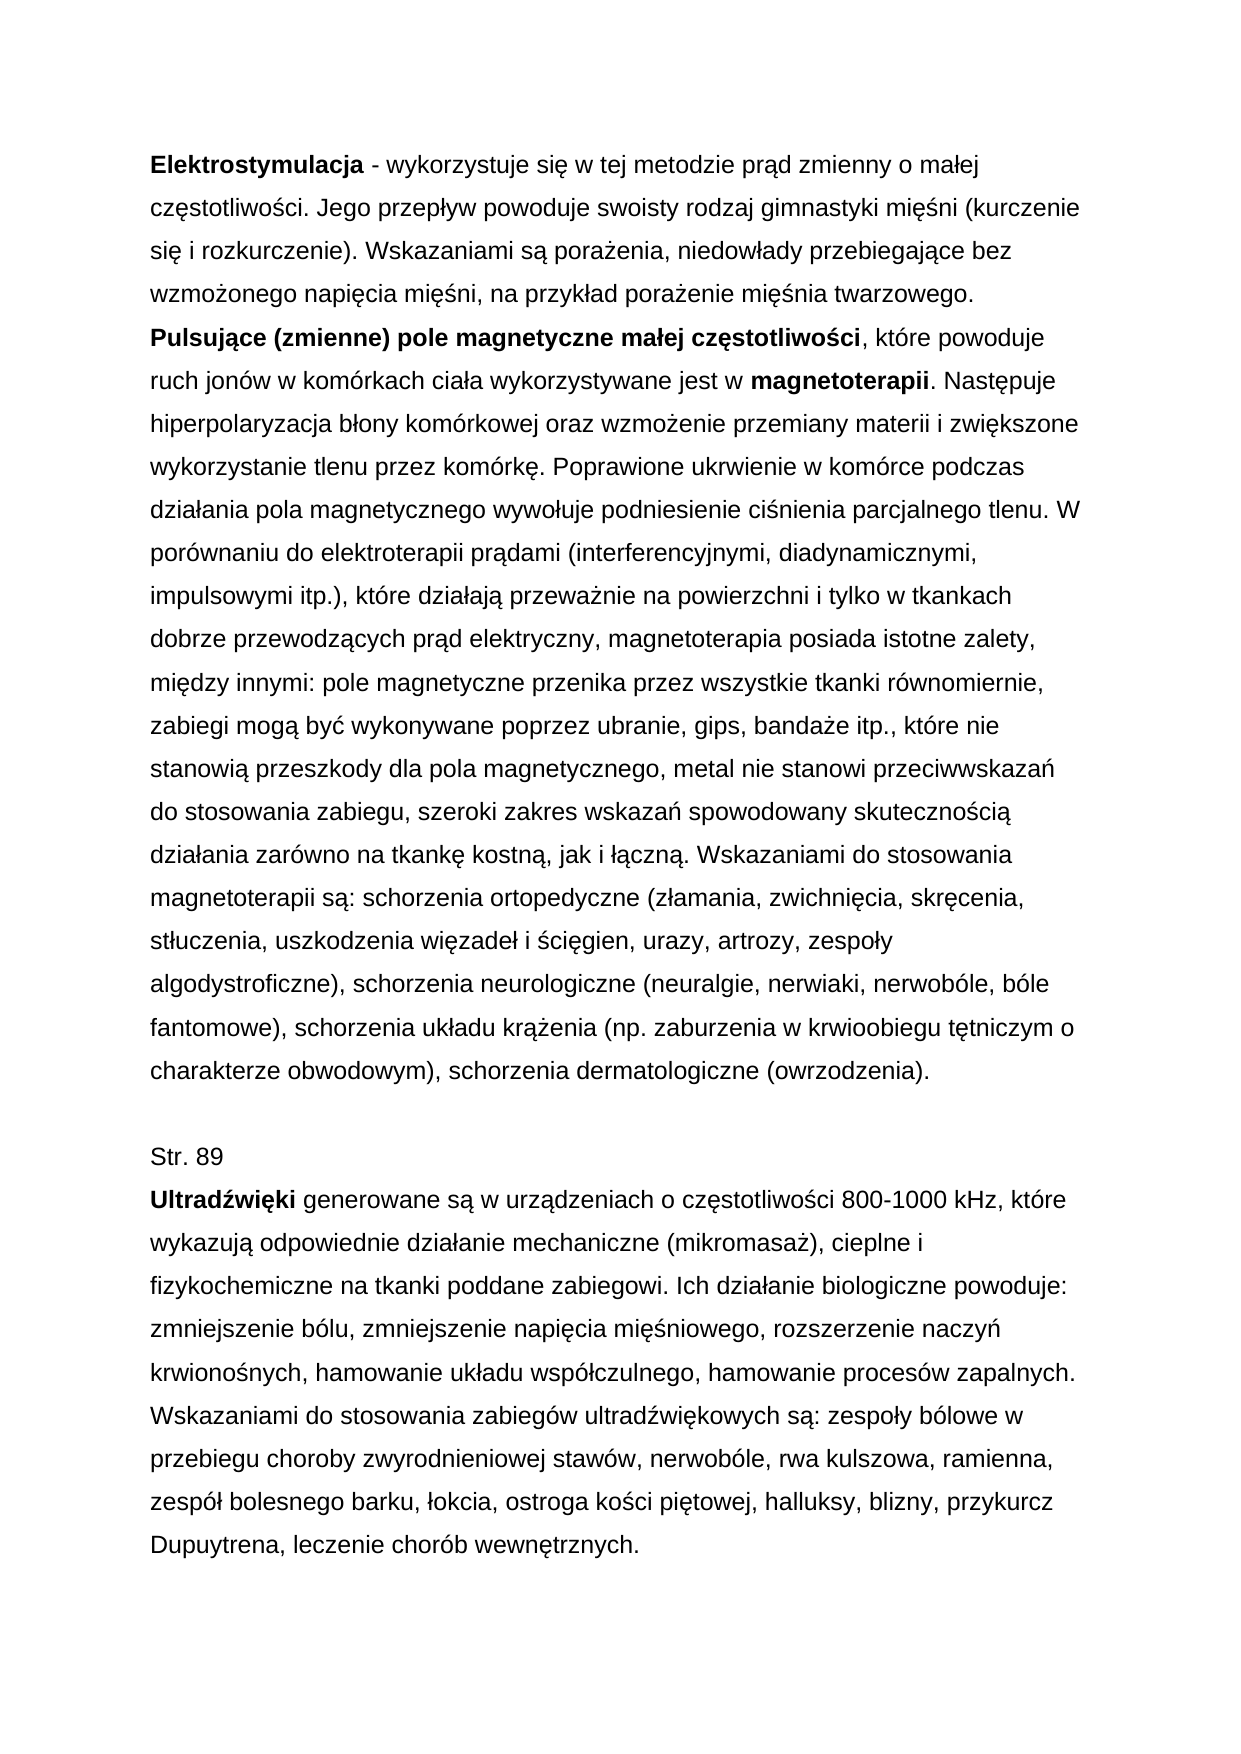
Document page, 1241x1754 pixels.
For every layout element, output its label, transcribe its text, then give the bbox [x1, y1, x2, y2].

text Str. 89 [150, 1142, 1090, 1171]
text Pulsujące (zmienne) pole magnetyczne małej częstotliwości, które powoduje ruch jonów w komórkach ciała wykorzystywane jest w magnetoterapii. Następuje hiperpolaryzacja błony komórkowej oraz wzmożenie przemiany materii i zwiększone wykorzystanie tlenu przez komórkę. Poprawione ukrwienie w komórce podczas działania pola magnetycznego wywołuje podniesienie ciśnienia parcjalnego tlenu. W porównaniu do elektroterapii prądami (interferencyjnymi, diadynamicznymi, impulsowymi itp.), które działają przeważnie na powierzchni i tylko w tkankach dobrze przewodzących prąd elektryczny, magnetoterapia posiada istotne zalety, między innymi: pole magnetyczne przenika przez wszystkie tkanki równomiernie, zabiegi mogą być wykonywane poprzez ubranie, gips, bandaże itp., które nie stanowią przeszkody dla pola magnetycznego, metal nie stanowi przeciwwskazań do stosowania zabiegu, szeroki zakres wskazań spowodowany skutecznością działania zarówno na tkankę kostną, jak i łączną. Wskazaniami do stosowania magnetoterapii są: schorzenia ortopedyczne (złamania, zwichnięcia, skręcenia, stłuczenia, uszkodzenia więzadeł i ścięgien, urazy, artrozy, zespoły algodystroficzne), schorzenia neurologiczne (neuralgie, nerwiaki, nerwobóle, bóle fantomowe), schorzenia układu krążenia (np. zaburzenia w krwioobiegu tętniczym o charakterze obwodowym), schorzenia dermatologiczne (owrzodzenia). [150, 322, 1090, 1084]
text Ultradźwięki generowane są w urządzeniach o częstotliwości 800-1000 kHz, które wykazują odpowiednie działanie mechaniczne (mikromasaż), cieplne i fizykochemiczne na tkanki poddane zabiegowi. Ich działanie biologiczne powoduje: zmniejszenie bólu, zmniejszenie napięcia mięśniowego, rozszerzenie naczyń krwionośnych, hamowanie układu współczulnego, hamowanie procesów zapalnych. Wskazaniami do stosowania zabiegów ultradźwiękowych są: zespoły bólowe w przebiegu choroby zwyrodnieniowej stawów, nerwobóle, rwa kulszowa, ramienna, zespół bolesnego barku, łokcia, ostroga kości piętowej, halluksy, blizny, przykurcz Dupuytrena, leczenie chorób wewnętrznych. [150, 1185, 1090, 1559]
text Elektrostymulacja - wykorzystuje się w tej metodzie prąd zmienny o małej częstotliwości. Jego przepływ powoduje swoisty rodzaj gimnastyki mięśni (kurczenie się i rozkurczenie). Wskazaniami są porażenia, niedowłady przebiegające bez wzmożonego napięcia mięśni, na przykład porażenie mięśnia twarzowego. [150, 150, 1090, 308]
